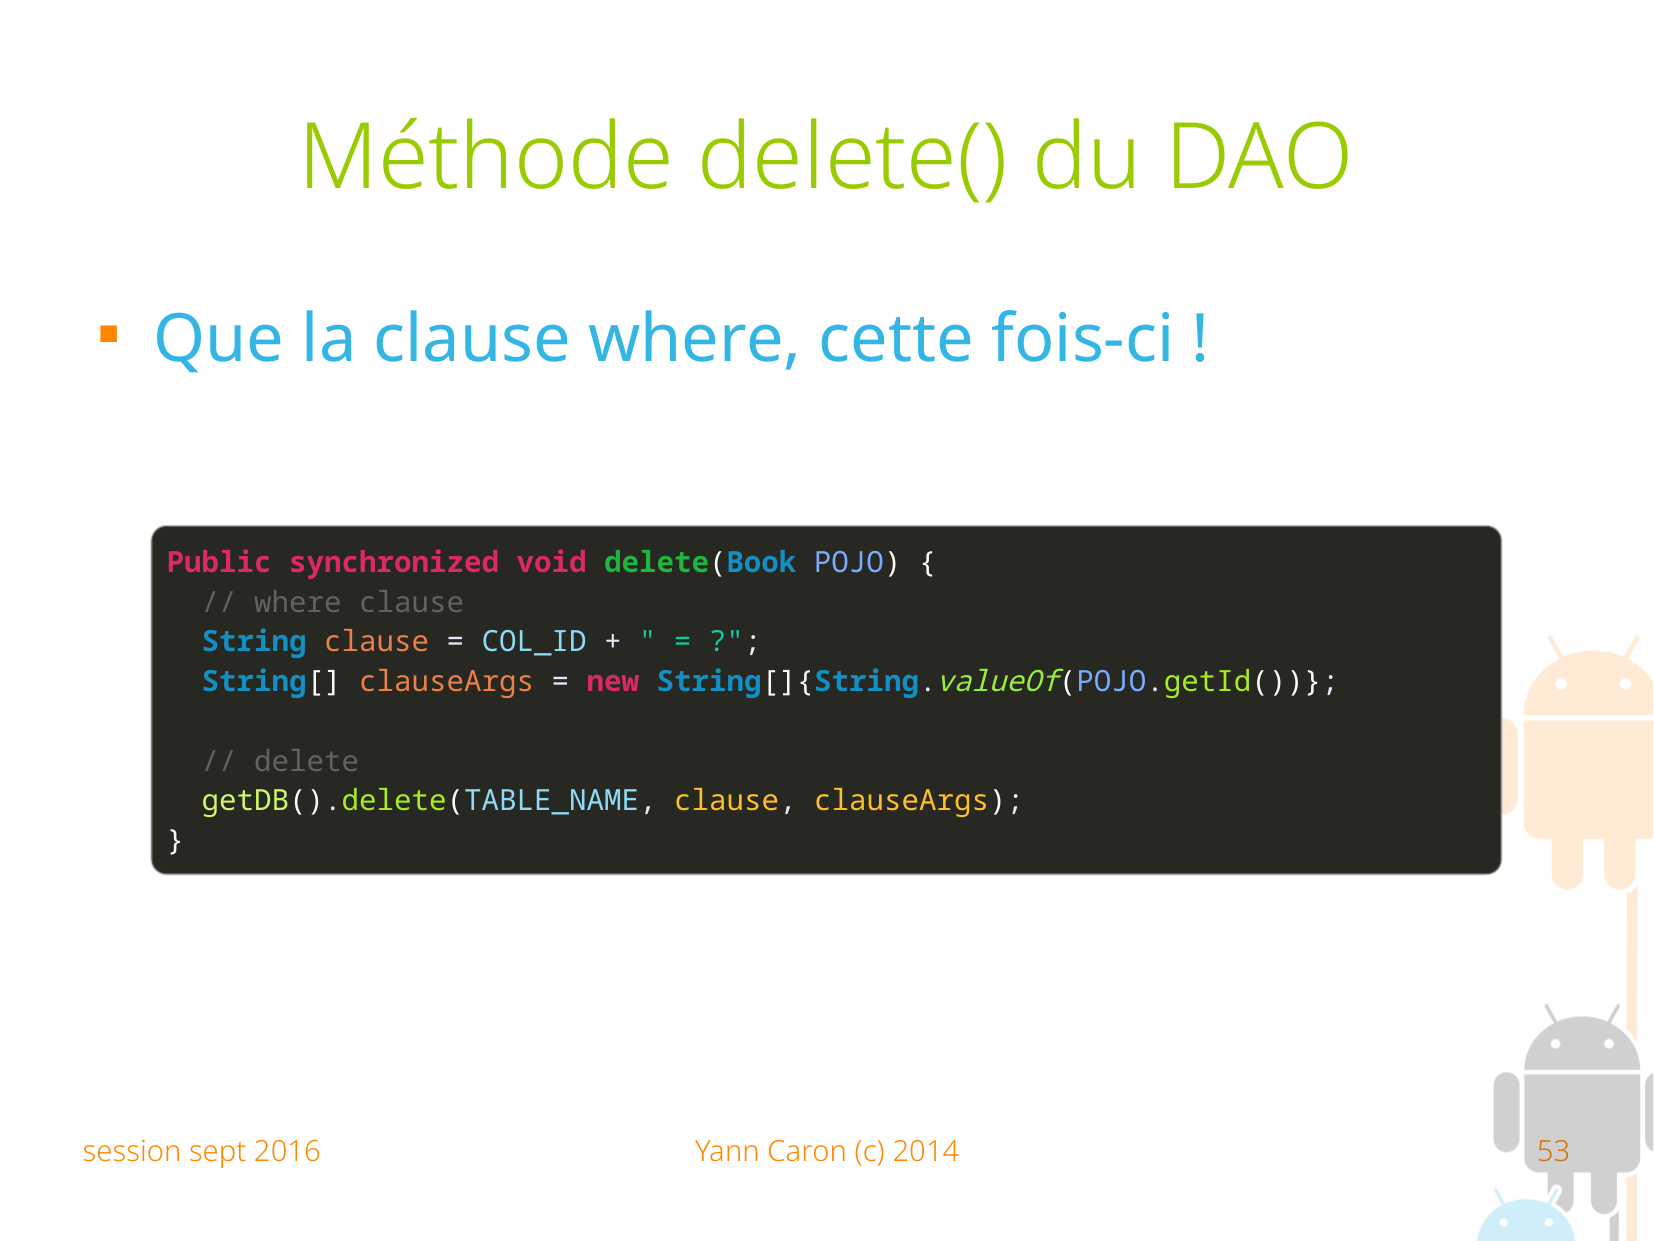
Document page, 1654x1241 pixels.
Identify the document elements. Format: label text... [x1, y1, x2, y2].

picture [240, 423, 1654, 1241]
title Méthode delete() du DAO [82, 49, 1571, 257]
text_box Public synchronized void delete(Book POJO) { // where clause String clause = COL_ID + " = ?"; String[] clauseArgs = new String[]{String.valueOf(POJO.getId())}; // delete getDB().delete(TABLE_NAME, clause, clauseArgs); } [151, 525, 1502, 831]
list Que la clause where, cette fois-ci ! [82, 290, 1571, 1010]
